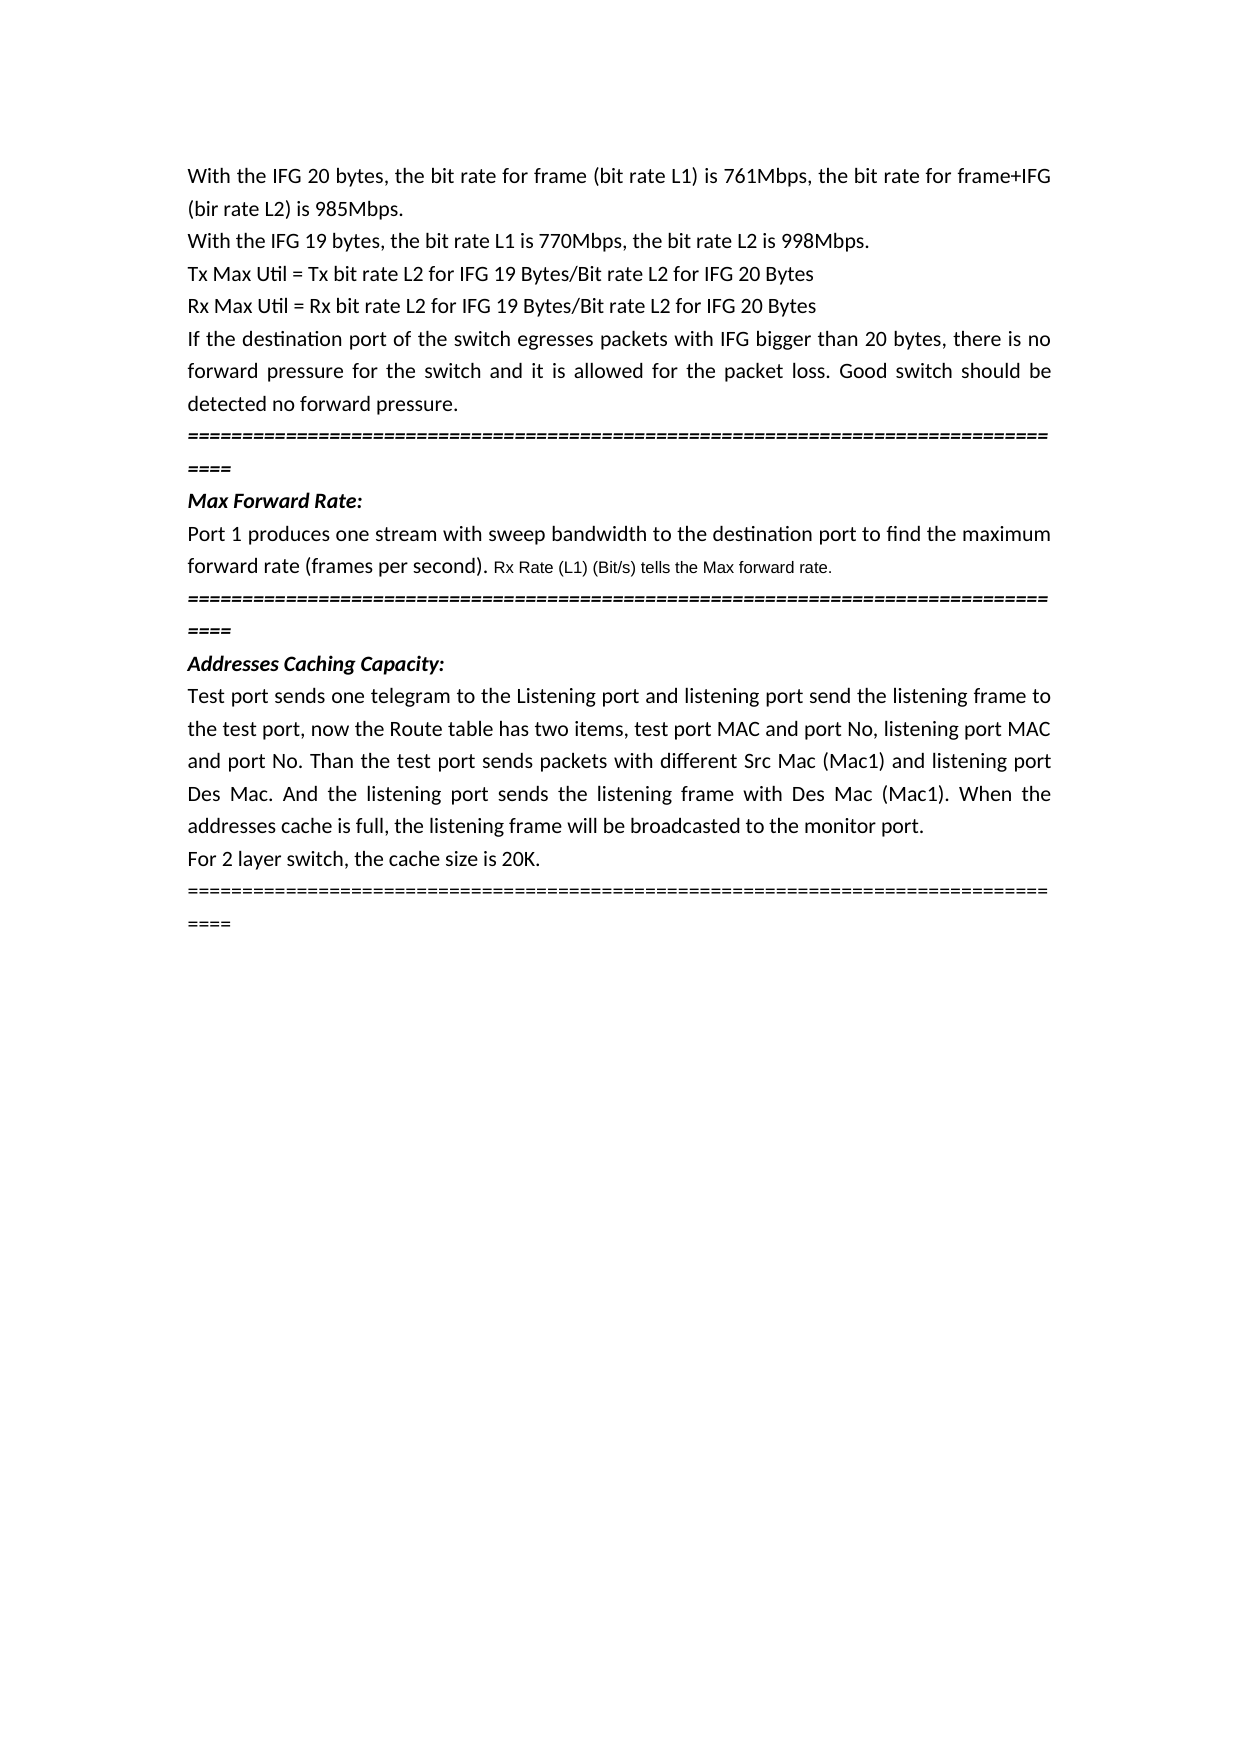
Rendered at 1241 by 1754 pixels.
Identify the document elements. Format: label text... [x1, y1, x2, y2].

text For 2 layer switch, the cache size is 20K. [187, 844, 1053, 877]
text Test port sends one telegram to the Listening port and listening port send the listening frame to the test port, now the Route table has two items, test port MAC and port No, listening port MAC and port No. Than the test port sends packets with different Src Mac (Mac1) and listening port Des Mac. And the listening port sends the listening frame with Des Mac (Mac1). When the addresses cache is full, the listening frame will be broadcasted to the monitor port. [187, 682, 1053, 844]
text =================================================================================== [187, 877, 1053, 942]
text =================================================================================== [187, 584, 1053, 649]
text Rx Max Util = Rx bit rate L2 for IFG 19 Bytes/Bit rate L2 for IFG 20 Bytes [187, 292, 1053, 324]
text Port 1 produces one stream with sweep bandwidth to the destination port to find the maximum forward rate (frames per second). Rx Rate (L1) (Bit/s) tells the Max forward rate. [187, 519, 1053, 584]
text If the destination port of the switch egresses packets with IFG bigger than 20 bytes, there is no forward pressure for the switch and it is allowed for the packet loss. Good switch should be detected no forward pressure. [187, 324, 1053, 422]
text Addresses Caching Capacity: [187, 649, 1053, 682]
text =================================================================================== [187, 422, 1053, 487]
text With the IFG 19 bytes, the bit rate L1 is 770Mbps, the bit rate L2 is 998Mbps. [187, 227, 1053, 259]
text Tx Max Util = Tx bit rate L2 for IFG 19 Bytes/Bit rate L2 for IFG 20 Bytes [187, 259, 1053, 292]
text Max Forward Rate: [187, 487, 1053, 519]
text With the IFG 20 bytes, the bit rate for frame (bit rate L1) is 761Mbps, the bit rate for frame+IFG (bir rate L2) is 985Mbps. [187, 162, 1053, 227]
